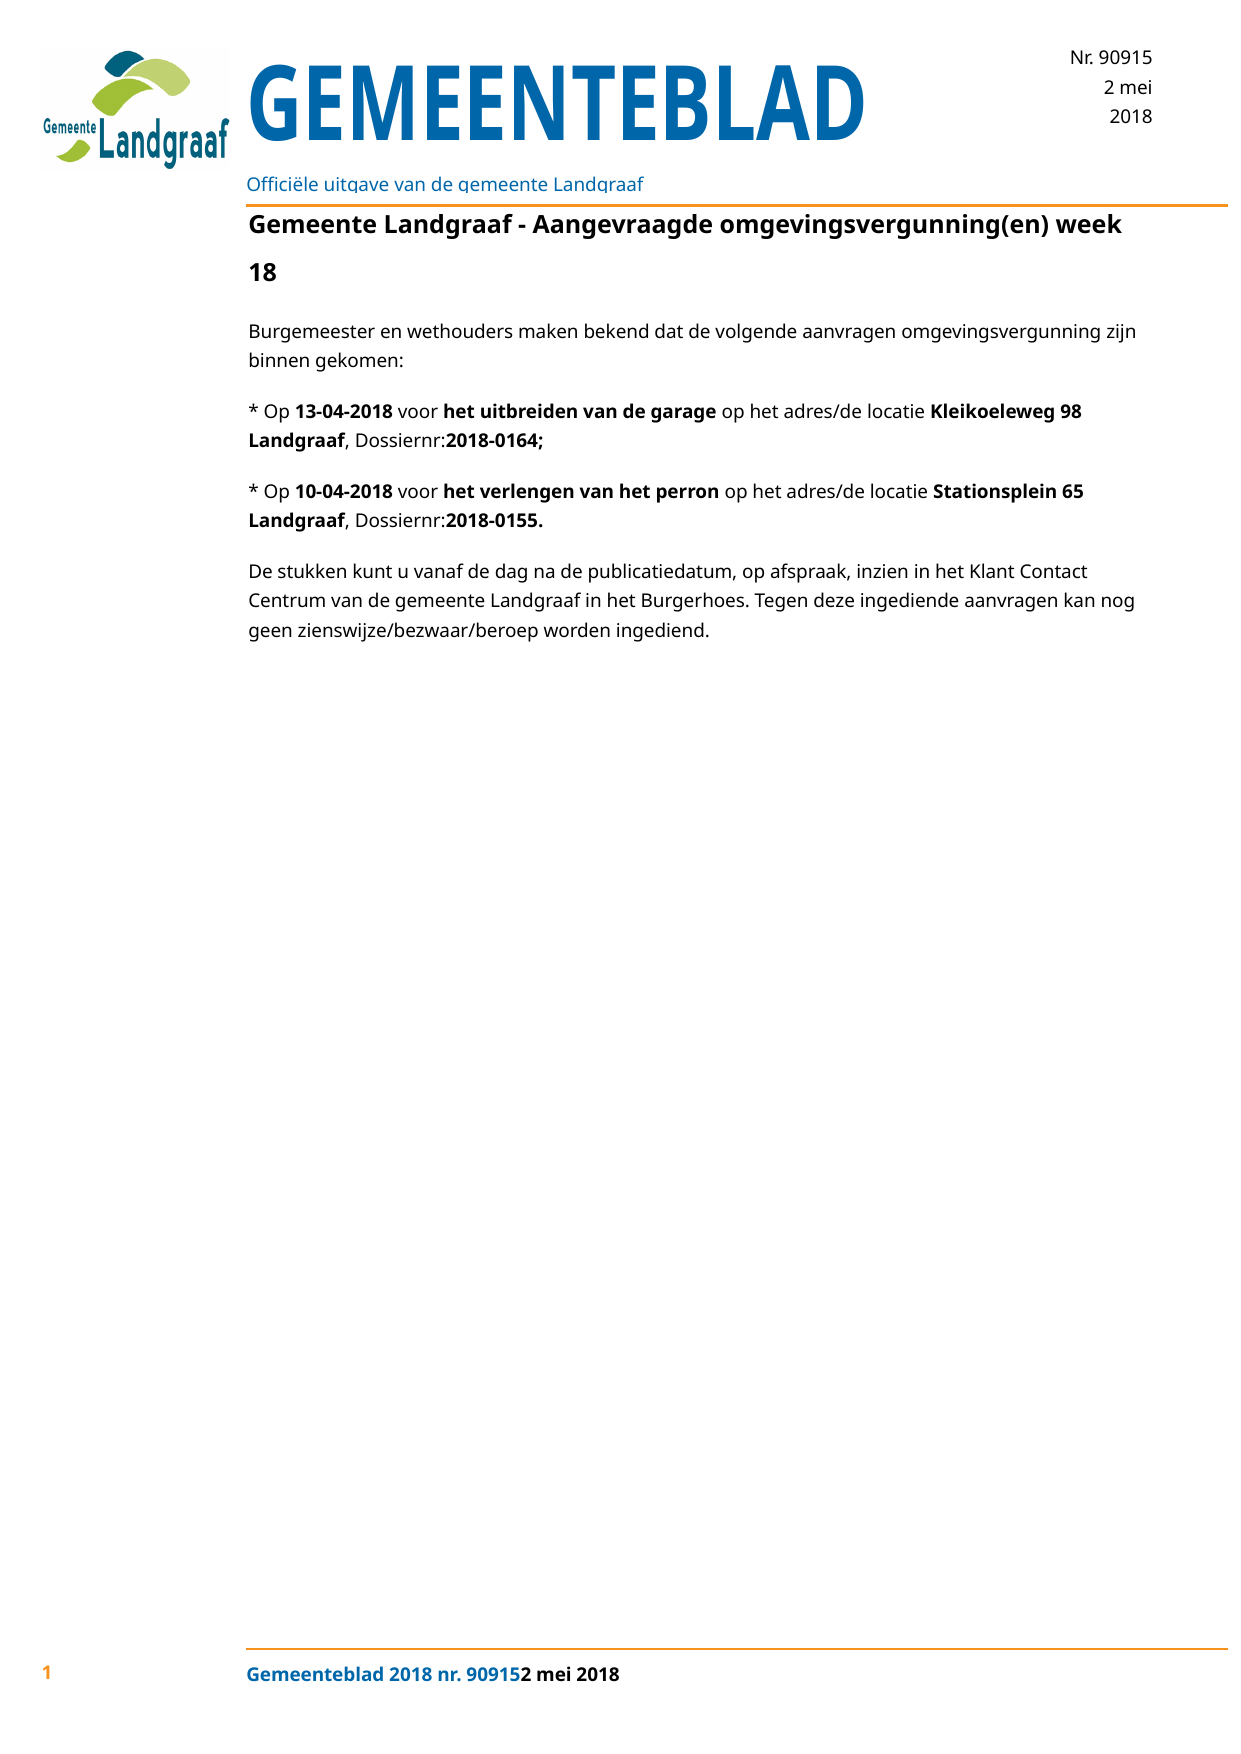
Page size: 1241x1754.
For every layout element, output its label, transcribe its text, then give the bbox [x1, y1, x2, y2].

text * Op 10-04-2018 voor het verlengen van het perron op het adres/de locatie Stationsplein 65 Landgraaf, Dossiernr:2018-0155. [248, 478, 1152, 533]
text De stukken kunt u vanaf de dag na de publicatiedatum, op afspraak, inzien in het Klant Contact Centrum van de gemeente Landgraaf in het Burgerhoes. Tegen deze ingediende aanvragen kan nog geen zienswijze/bezwaar/beroep worden ingediend. [248, 558, 1152, 643]
text Burgemeester en wethouders maken bekend dat de volgende aanvragen omgevingsvergunning zijn binnen gekomen: [248, 318, 1152, 373]
text * Op 13-04-2018 voor het uitbreiden van de garage op het adres/de locatie Kleikoeleweg 98 Landgraaf, Dossiernr:2018-0164; [248, 398, 1152, 453]
text Gemeente Landgraaf - Aangevraagde omgevingsvergunning(en) week 18 [248, 207, 1152, 288]
picture [41, 47, 231, 172]
